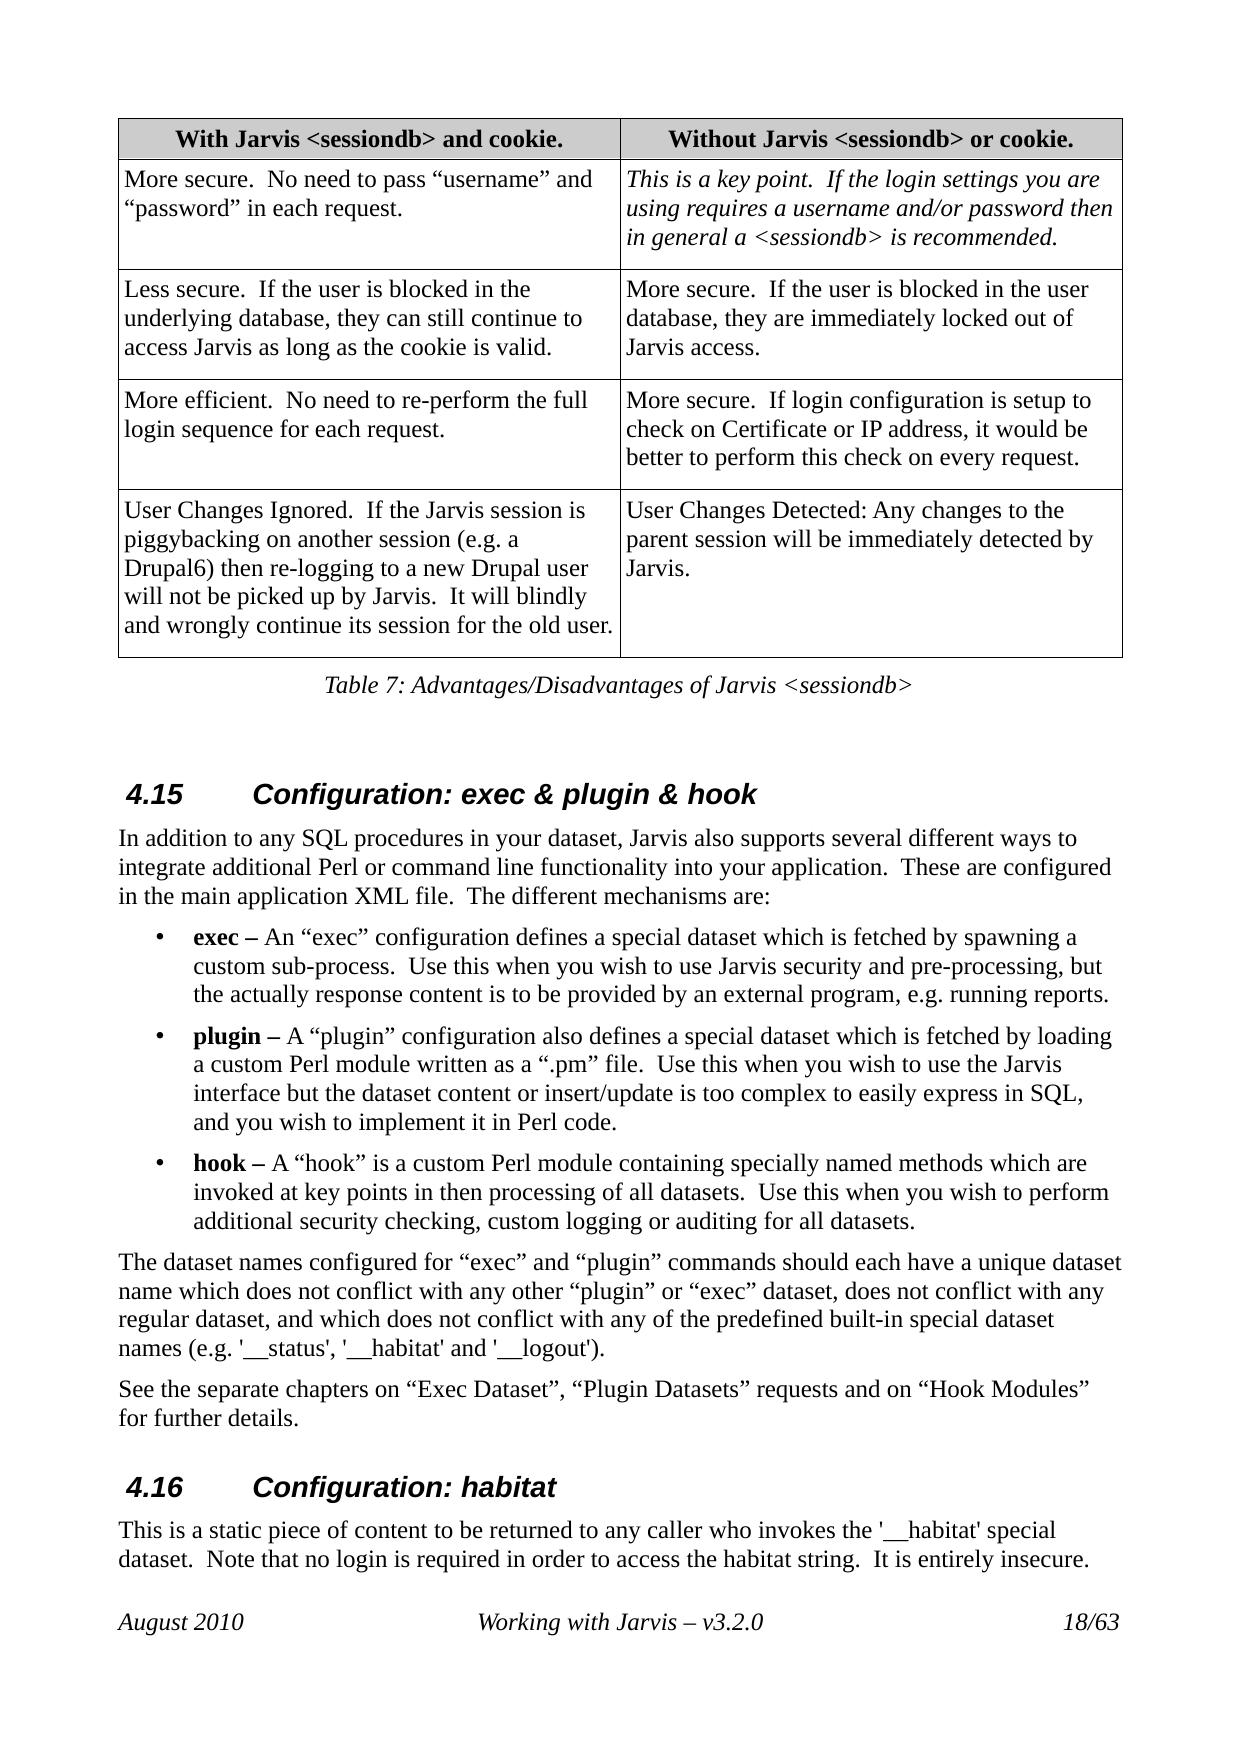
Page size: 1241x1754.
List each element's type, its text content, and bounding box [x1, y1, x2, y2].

text See the separate chapters on “Exec Dataset”, “Plugin Datasets” requests and on “Hook Modules” for further details. [118, 1374, 1122, 1432]
table_cell More secure. If the user is blocked in the user database, they are immediately locked out of Jarvis access. [621, 270, 1122, 379]
table_cell More secure. No need to pass “username” and “password” in each request. [119, 160, 620, 269]
list exec – An “exec” configuration defines a special dataset which is fetched by spawning a custom sub-process. Use this when you wish to use Jarvis security and pre-processing, but the actually response content is to be provided by an external program, e.g. running reports. [156, 922, 1122, 1008]
subtitle Configuration: exec & plugin & hook [118, 777, 1122, 811]
table_cell More efficient. No need to re-perform the full login sequence for each request. [119, 380, 620, 489]
table_cell More secure. If login configuration is setup to check on Certificate or IP address, it would be better to perform this check on every request. [621, 380, 1122, 489]
text Table 7: Advantages/Disadvantages of Jarvis <sessiondb> [118, 670, 1122, 698]
table_header With Jarvis <sessiondb> and cookie. [119, 119, 620, 158]
text The dataset names configured for “exec” and “plugin” commands should each have a unique dataset name which does not conflict with any other “plugin” or “exec” dataset, does not conflict with any regular dataset, and which does not conflict with any of the predefined built-in special dataset names (e.g. '__status', '__habitat' and '__logout'). [118, 1247, 1122, 1362]
list plugin – A “plugin” configuration also defines a special dataset which is fetched by loading a custom Perl module written as a “.pm” file. Use this when you wish to use the Jarvis interface but the dataset content or insert/update is too complex to easily express in SQL, and you wish to implement it in Perl code. [156, 1021, 1122, 1136]
table_cell User Changes Ignored. If the Jarvis session is piggybacking on another session (e.g. a Drupal6) then re-logging to a new Drupal user will not be picked up by Jarvis. It will blindly and wrongly continue its session for the old user. [119, 490, 620, 657]
table_cell This is a key point. If the login settings you are using requires a username and/or password then in general a <sessiondb> is recommended. [621, 160, 1122, 269]
table_header Without Jarvis <sessiondb> or cookie. [621, 119, 1122, 158]
table_cell User Changes Detected: Any changes to the parent session will be immediately detected by Jarvis. [621, 490, 1122, 657]
list hook – A “hook” is a custom Perl module containing specially named methods which are invoked at key points in then processing of all datasets. Use this when you wish to perform additional security checking, custom logging or auditing for all datasets. [156, 1148, 1122, 1234]
table_cell Less secure. If the user is blocked in the underlying database, they can still continue to access Jarvis as long as the cookie is valid. [119, 270, 620, 379]
subtitle Configuration: habitat [118, 1469, 1122, 1503]
text In addition to any SQL procedures in your dataset, Jarvis also supports several different ways to integrate additional Perl or command line functionality into your application. These are configured in the main application XML file. The different mechanisms are: [118, 823, 1122, 909]
text This is a static piece of content to be returned to any caller who invokes the '__habitat' special dataset. Note that no login is required in order to access the habitat string. It is entirely insecure. [118, 1516, 1122, 1573]
